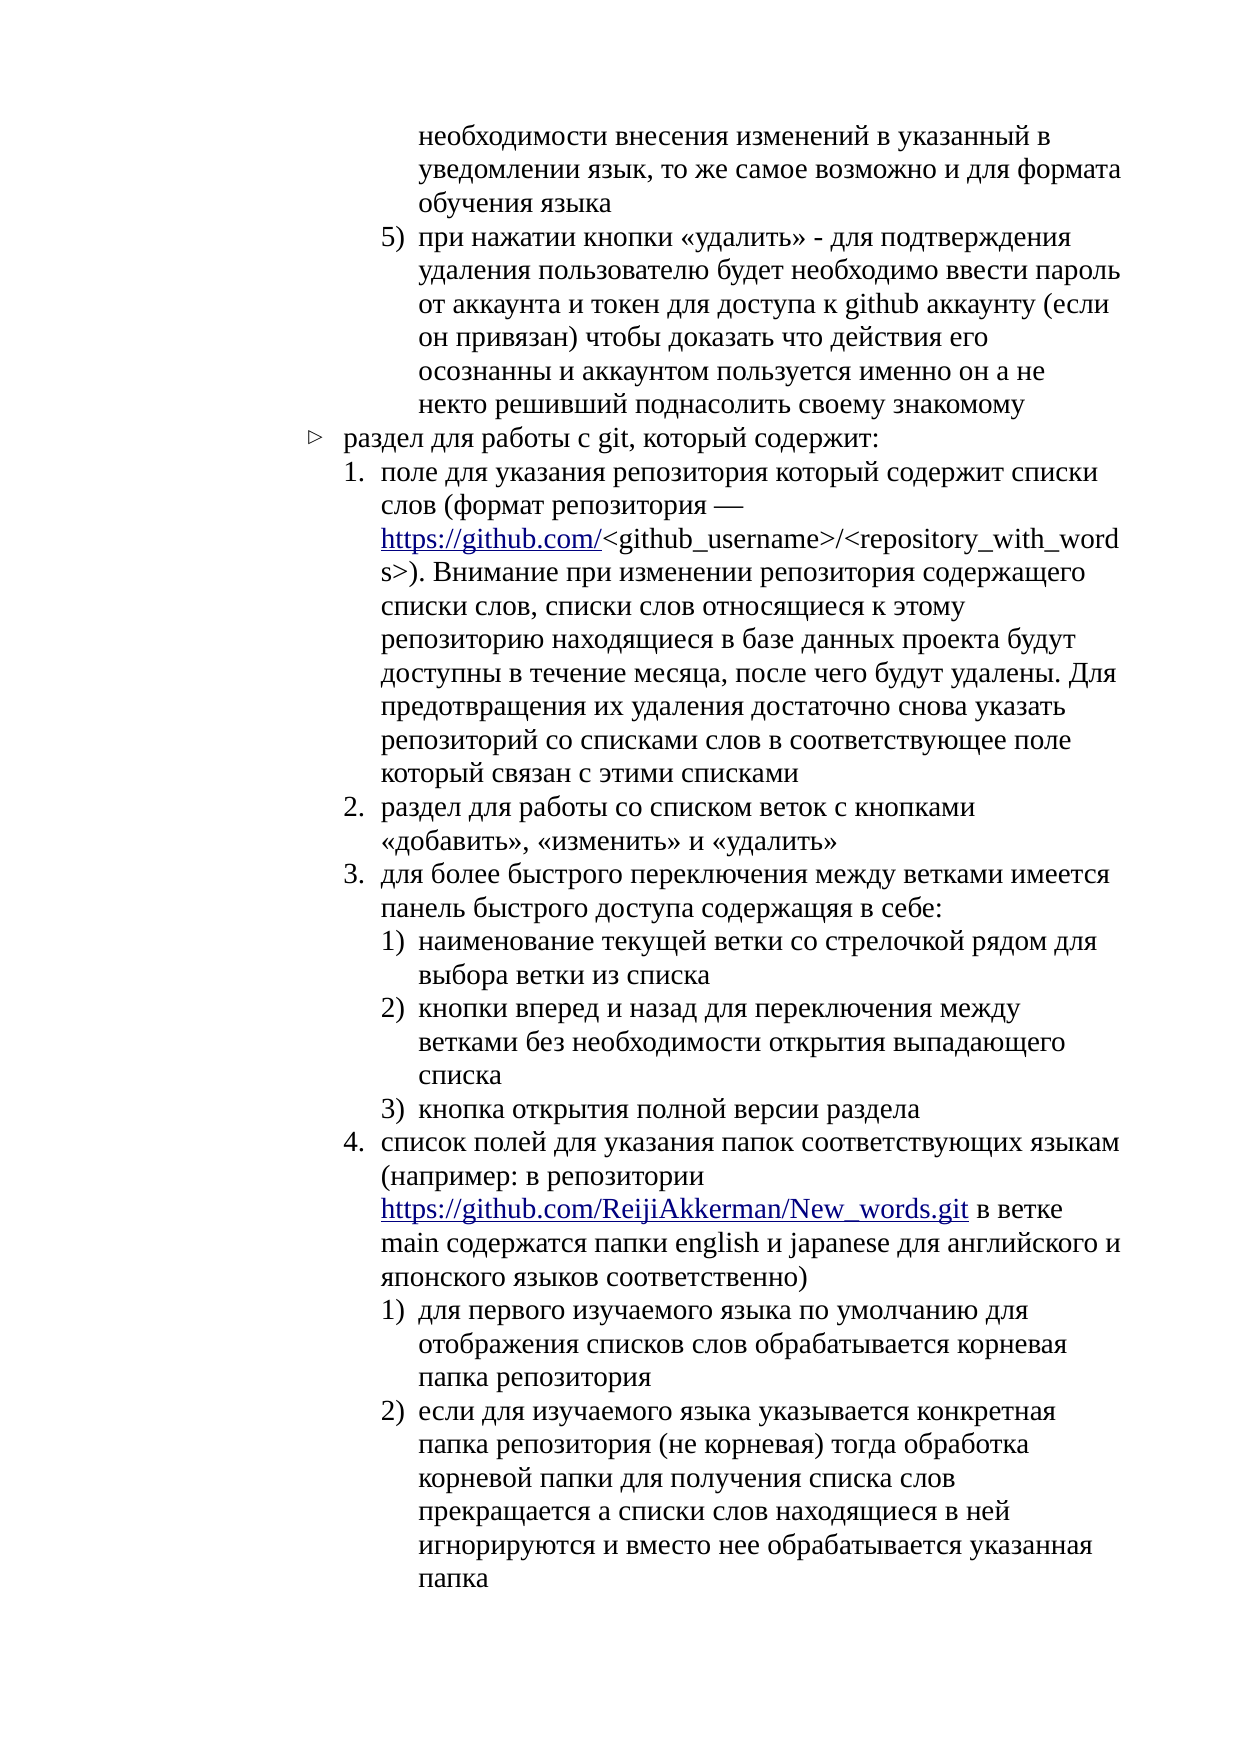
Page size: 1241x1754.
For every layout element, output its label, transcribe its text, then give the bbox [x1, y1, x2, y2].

list наименование текущей ветки со стрелочкой рядом для выбора ветки из списка [381, 923, 1122, 990]
list для более быстрого переключения между ветками имеется панель быстрого доступа содержащяя в себе: [343, 856, 1122, 923]
list при нажатии кнопки «удалить» - для подтверждения удаления пользователю будет необходимо ввести пароль от аккаунта и токен для доступа к github аккаунту (если он привязан) чтобы доказать что действия его осознанны и аккаунтом пользуется именно он а не некто решивший поднасолить своему знакомому [381, 219, 1122, 420]
list список полей для указания папок соответствующих языкам (например: в репозитории https://github.com/ReijiAkkerman/New_words.git в ветке main содержатся папки english и japanese для английского и японского языков соответственно) [343, 1124, 1122, 1292]
list если для изучаемого языка указывается конкретная папка репозитория (не корневая) тогда обработка корневой папки для получения списка слов прекращается а списки слов находящиеся в ней игнорируются и вместо нее обрабатывается указанная папка [381, 1393, 1122, 1594]
list кнопка открытия полной версии раздела [381, 1091, 1122, 1124]
list поле для указания репозитория который содержит списки слов (формат репозитория — https://github.com/<github_username>/<repository_with_words>). Внимание при изменении репозитория содержащего списки слов, списки слов относящиеся к этому репозиторию находящиеся в базе данных проекта будут доступны в течение месяца, после чего будут удалены. Для предотвращения их удаления достаточно снова указать репозиторий со списками слов в соответствующее поле который связан с этими списками [343, 454, 1122, 789]
list кнопки вперед и назад для переключения между ветками без необходимости открытия выпадающего списка [381, 990, 1122, 1091]
list для первого изучаемого языка по умолчанию для отображения списков слов обрабатывается корневая папка репозитория [381, 1292, 1122, 1393]
list необходимости внесения изменений в указанный в уведомлении язык, то же самое возможно и для формата обучения языка [381, 118, 1122, 219]
list раздел для работы с git, который содержит: [306, 420, 1122, 454]
list раздел для работы со списком веток с кнопками «добавить», «изменить» и «удалить» [343, 789, 1122, 856]
